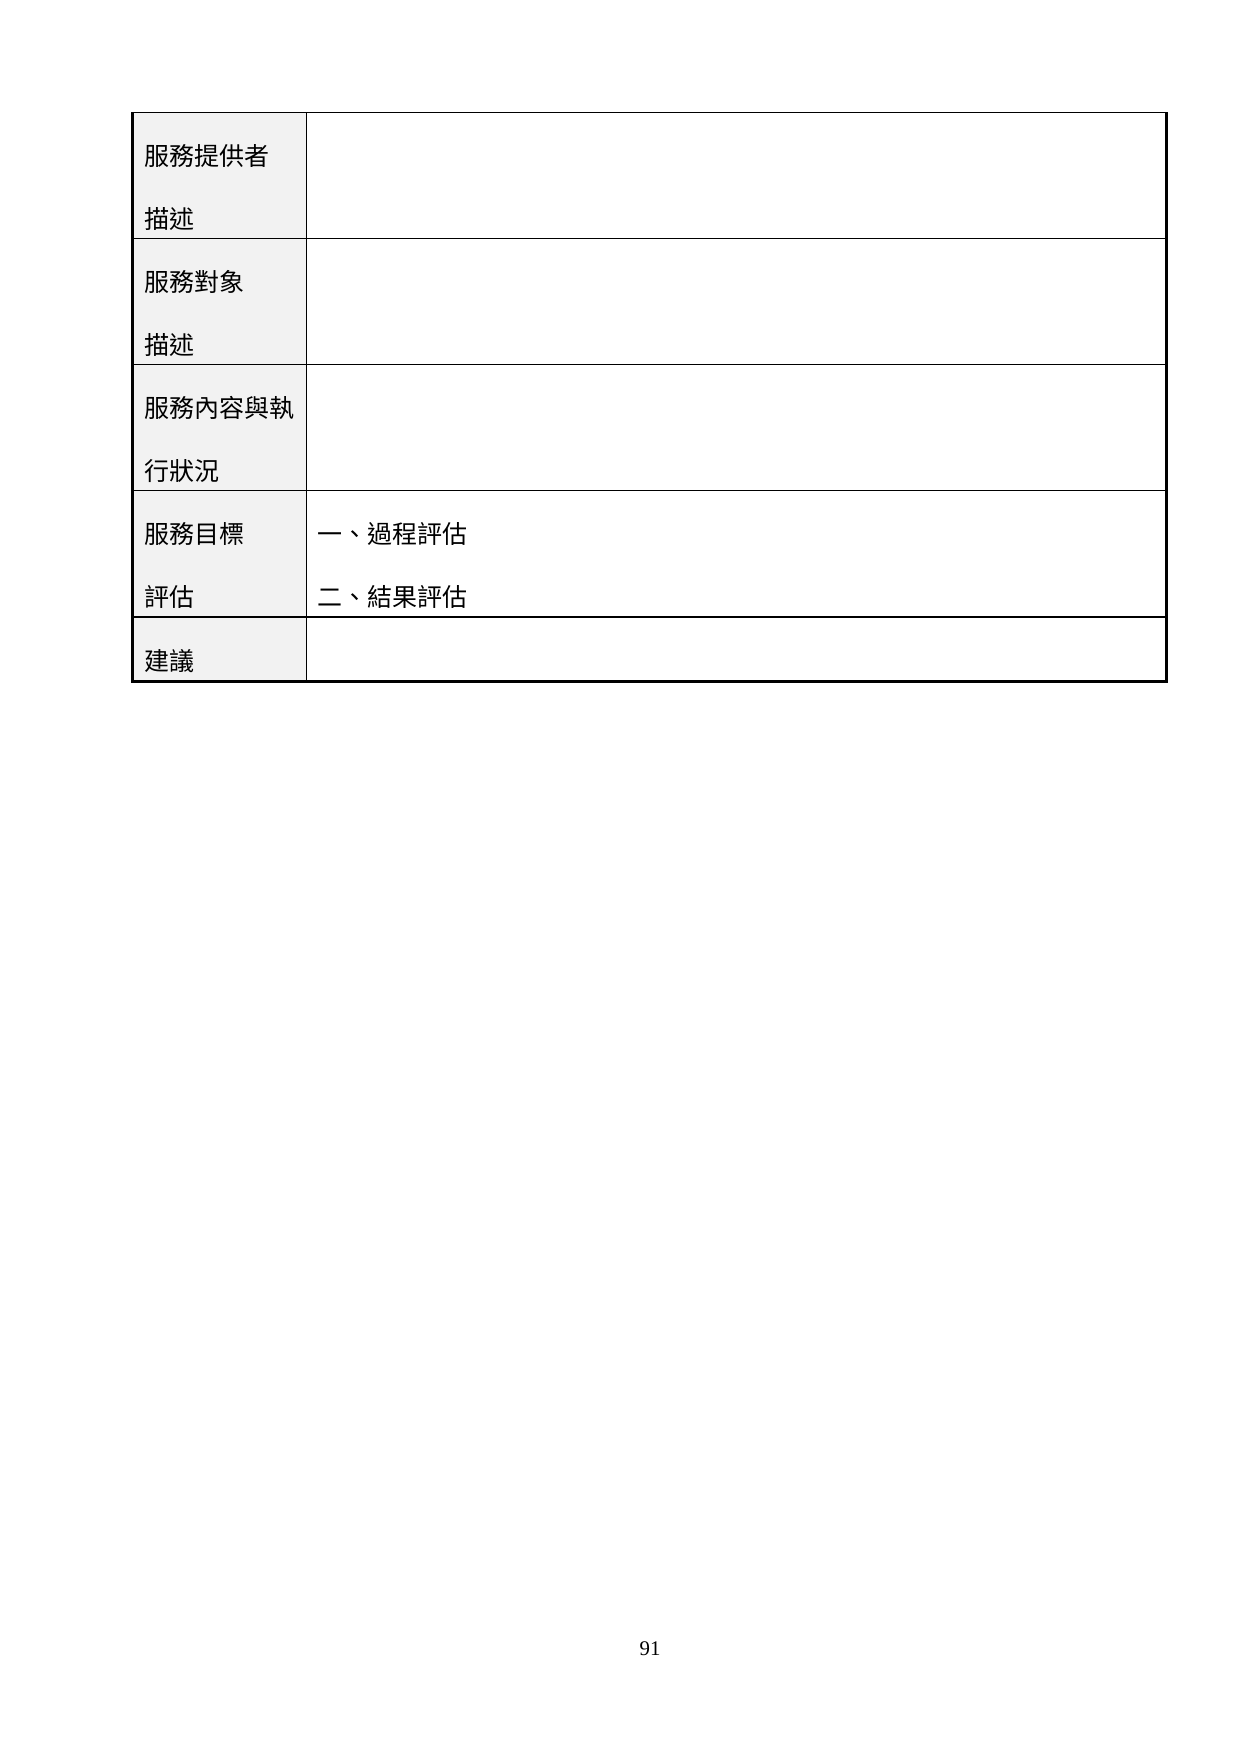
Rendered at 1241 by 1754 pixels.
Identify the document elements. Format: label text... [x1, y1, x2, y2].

table_cell [307, 618, 1165, 680]
table_cell 建議 [134, 618, 306, 680]
table_cell [307, 365, 1165, 490]
table_cell [307, 113, 1165, 238]
table_cell 服務對象 描述 [134, 239, 306, 364]
table_cell 服務目標 評估 [134, 491, 306, 616]
table_cell 服務內容與執行狀況 [134, 365, 306, 490]
table_cell 服務提供者 描述 [134, 113, 306, 238]
table_cell 一、過程評估 二、結果評估 [307, 491, 1165, 616]
table_cell [307, 239, 1165, 364]
